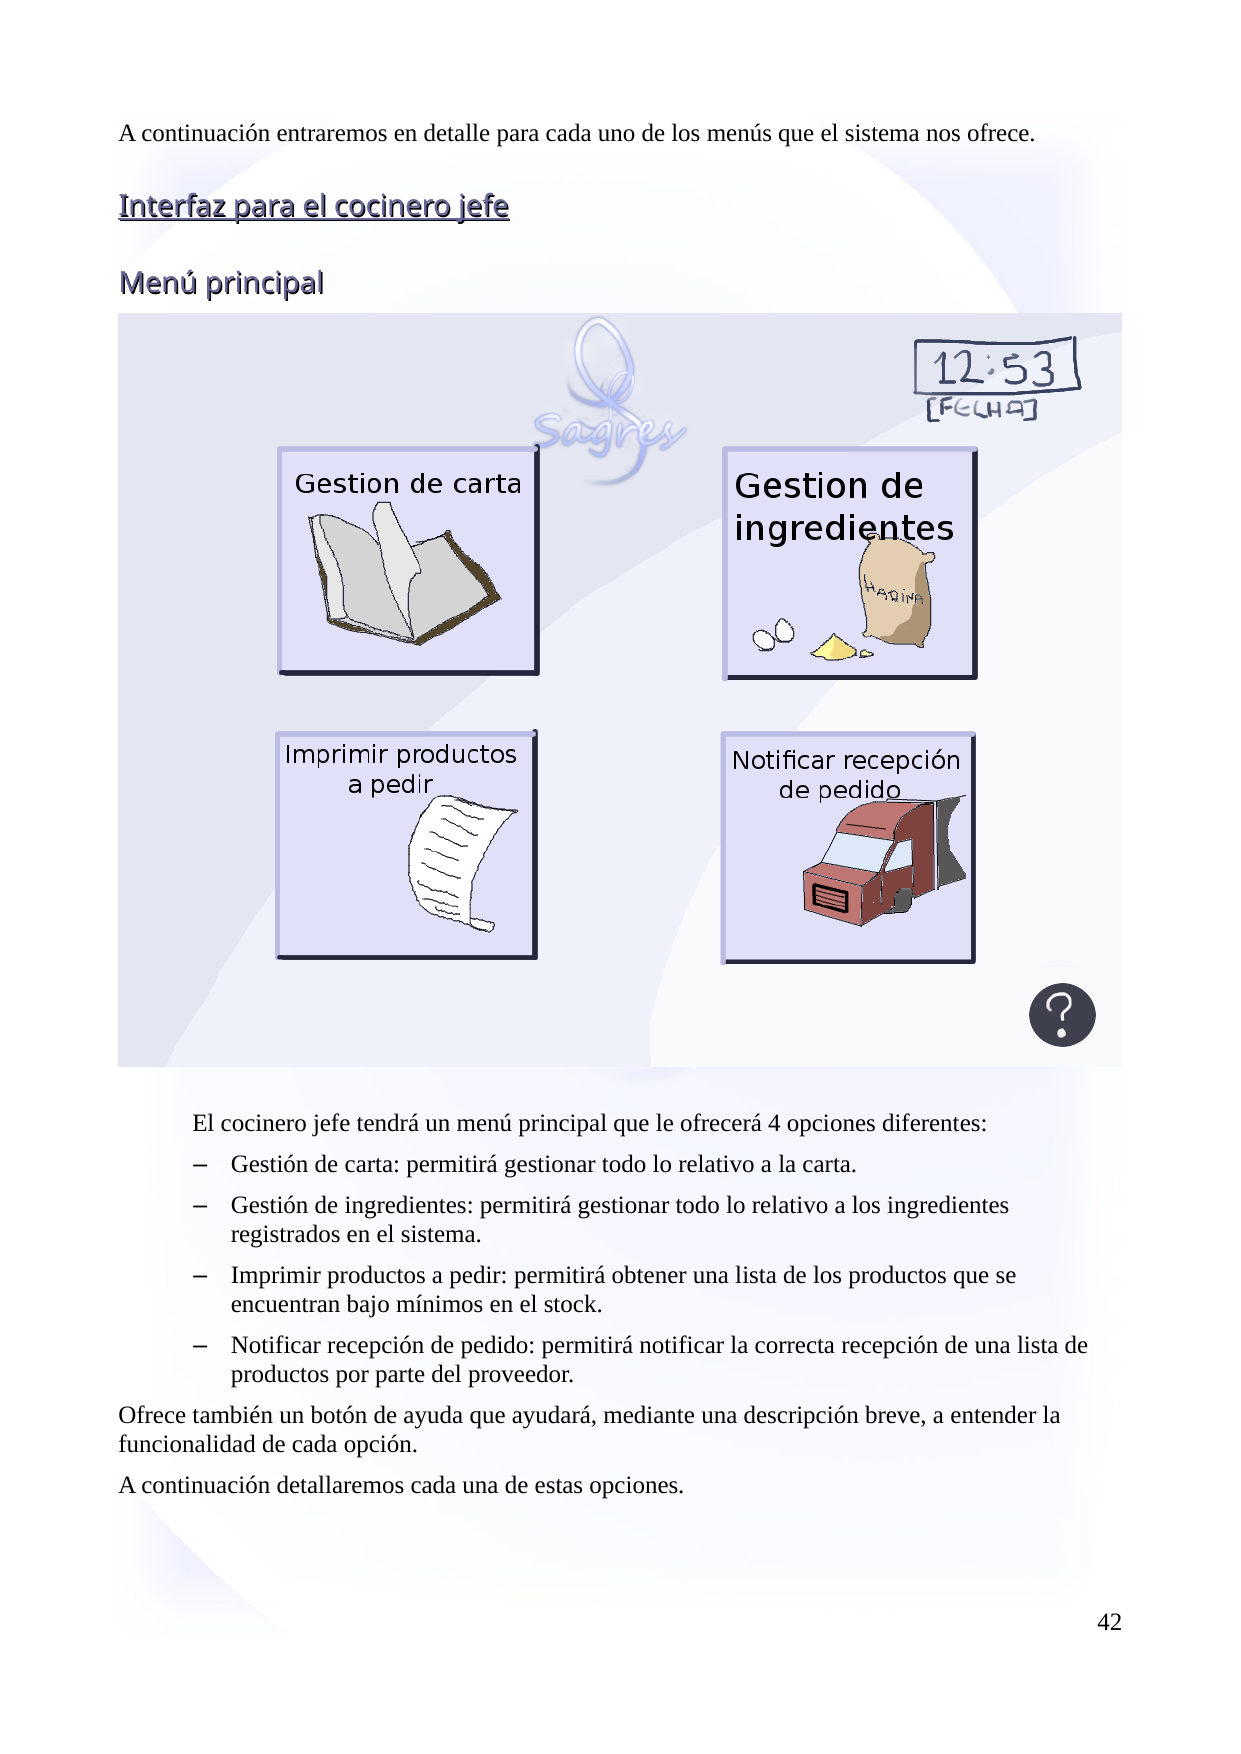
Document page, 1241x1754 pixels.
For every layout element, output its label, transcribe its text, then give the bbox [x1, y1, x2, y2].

list Imprimir productos a pedir: permitirá obtener una lista de los productos que se encuentran bajo mínimos en el stock. [193, 1260, 1122, 1318]
picture [118, 301, 1122, 1108]
text Ofrece también un botón de ayuda que ayudará, mediante una descripción breve, a entender la funcionalidad de cada opción. [118, 1400, 1122, 1458]
subtitle Menú principal [118, 262, 1122, 301]
text El cocinero jefe tendrá un menú principal que le ofrecerá 4 opciones diferentes: [118, 1108, 1122, 1137]
picture [118, 147, 1122, 184]
picture [118, 1499, 1122, 1636]
text A continuación entraremos en detalle para cada uno de los menús que el sistema nos ofrece. [118, 118, 1122, 147]
list Notificar recepción de pedido: permitirá notificar la correcta recepción de una lista de productos por parte del proveedor. [193, 1330, 1122, 1388]
text A continuación detallaremos cada una de estas opciones. [118, 1470, 1122, 1499]
picture [118, 224, 1122, 262]
picture [118, 1458, 1122, 1470]
list Gestión de ingredientes: permitirá gestionar todo lo relativo a los ingredientes registrados en el sistema. [193, 1190, 1122, 1248]
list Gestión de carta: permitirá gestionar todo lo relativo a la carta. [193, 1149, 1122, 1178]
subtitle Interfaz para el cocinero jefe [118, 184, 1122, 224]
picture [118, 1137, 1122, 1400]
